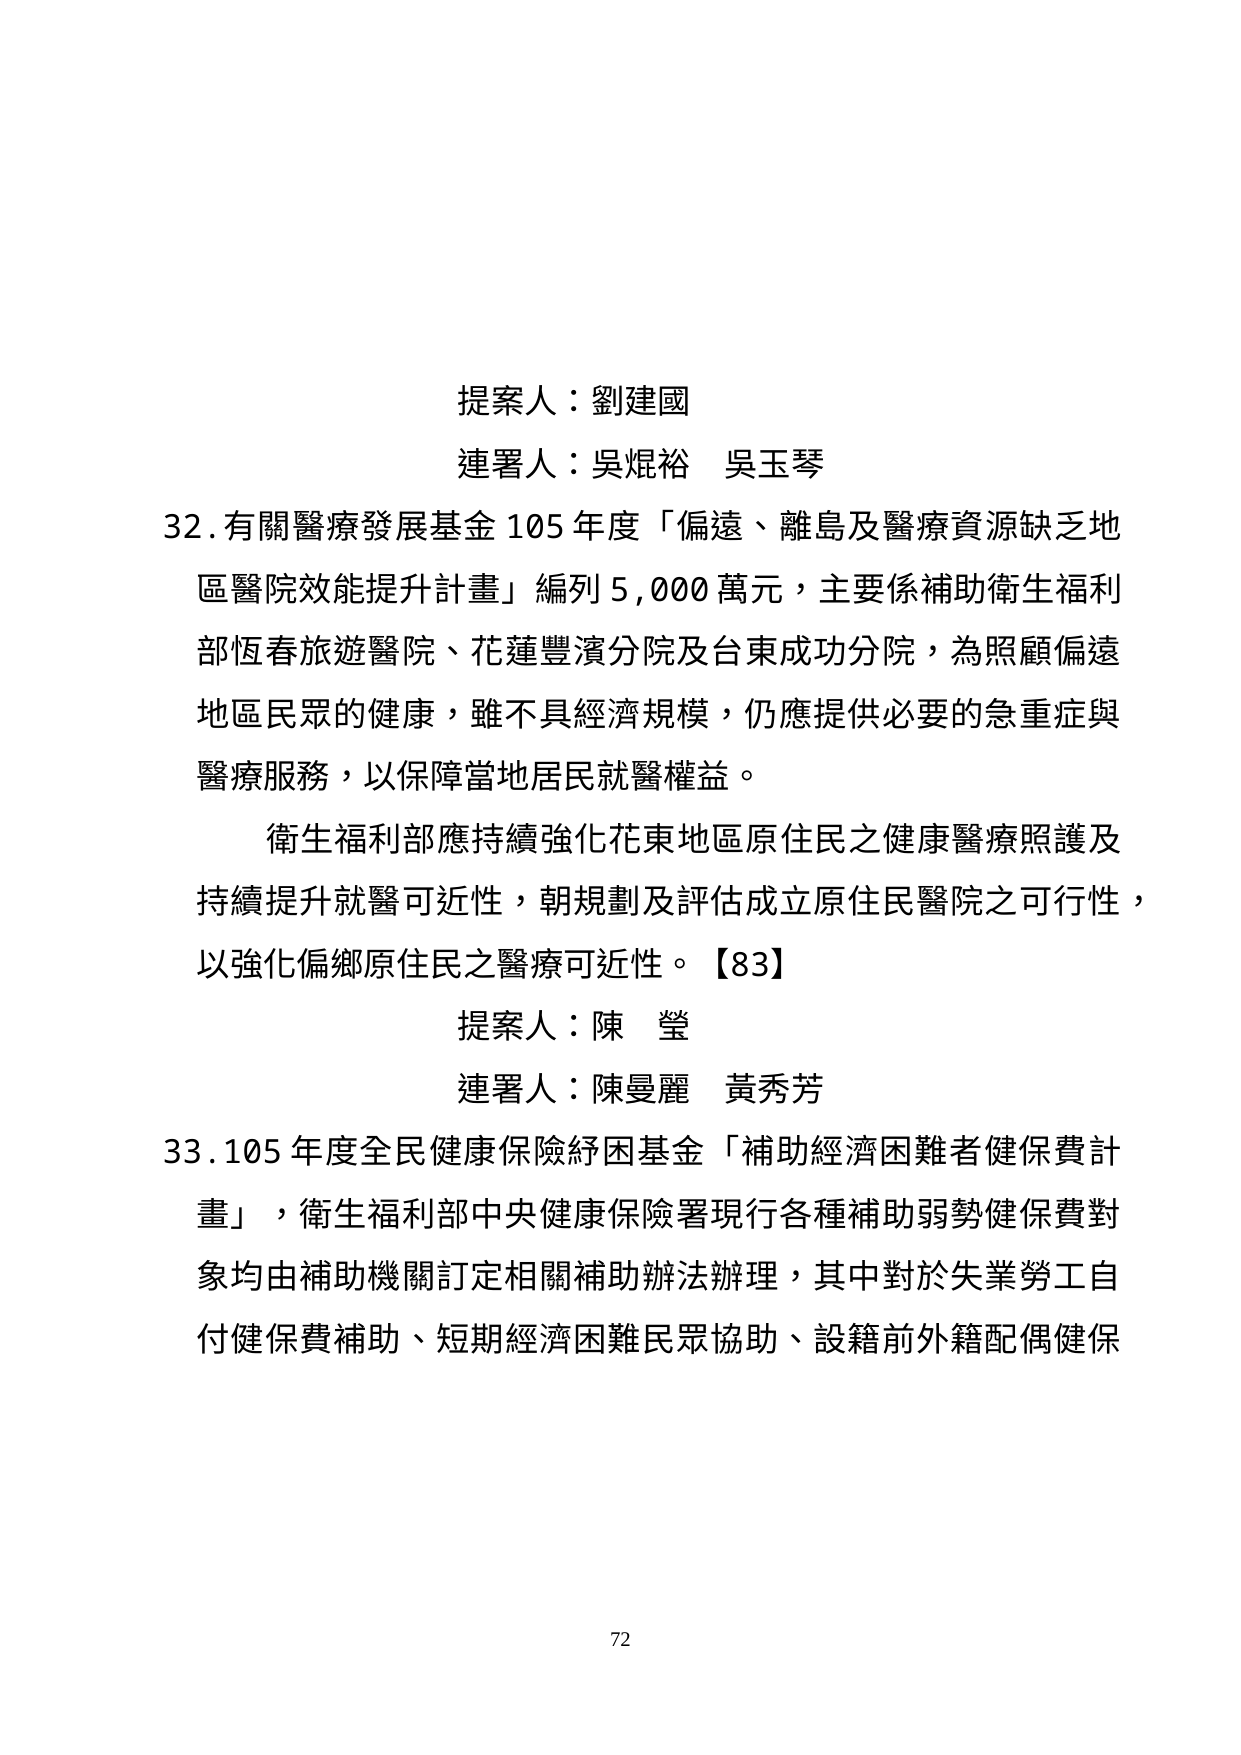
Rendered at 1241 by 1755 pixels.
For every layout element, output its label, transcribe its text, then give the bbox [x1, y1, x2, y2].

text 連署人：陳曼麗 黃秀芳 [236, 1045, 1122, 1108]
text 提案人：陳 瑩 [236, 983, 1122, 1045]
text 提案人：劉建國 [236, 358, 1122, 420]
text 連署人：吳焜裕 吳玉琴 [236, 420, 1122, 483]
text 32.有關醫療發展基金105年度「偏遠、離島及醫療資源缺乏地區醫院效能提升計畫」編列5,000萬元，主要係補助衛生福利部恆春旅遊醫院、花蓮豐濱分院及台東成功分院，為照顧偏遠地區民眾的健康，雖不具經濟規模，仍應提供必要的急重症與醫療服務，以保障當地居民就醫權益。 [162, 483, 1122, 795]
text 33.105年度全民健康保險紓困基金「補助經濟困難者健保費計畫」，衛生福利部中央健康保險署現行各種補助弱勢健保費對象均由補助機關訂定相關補助辦法辦理，其中對於失業勞工自付健保費補助、短期經濟困難民眾協助、設籍前外籍配偶健保 [162, 1108, 1122, 1358]
text 衛生福利部應持續強化花東地區原住民之健康醫療照護及持續提升就醫可近性，朝規劃及評估成立原住民醫院之可行性，以強化偏鄉原住民之醫療可近性。【83】 [196, 795, 1122, 983]
